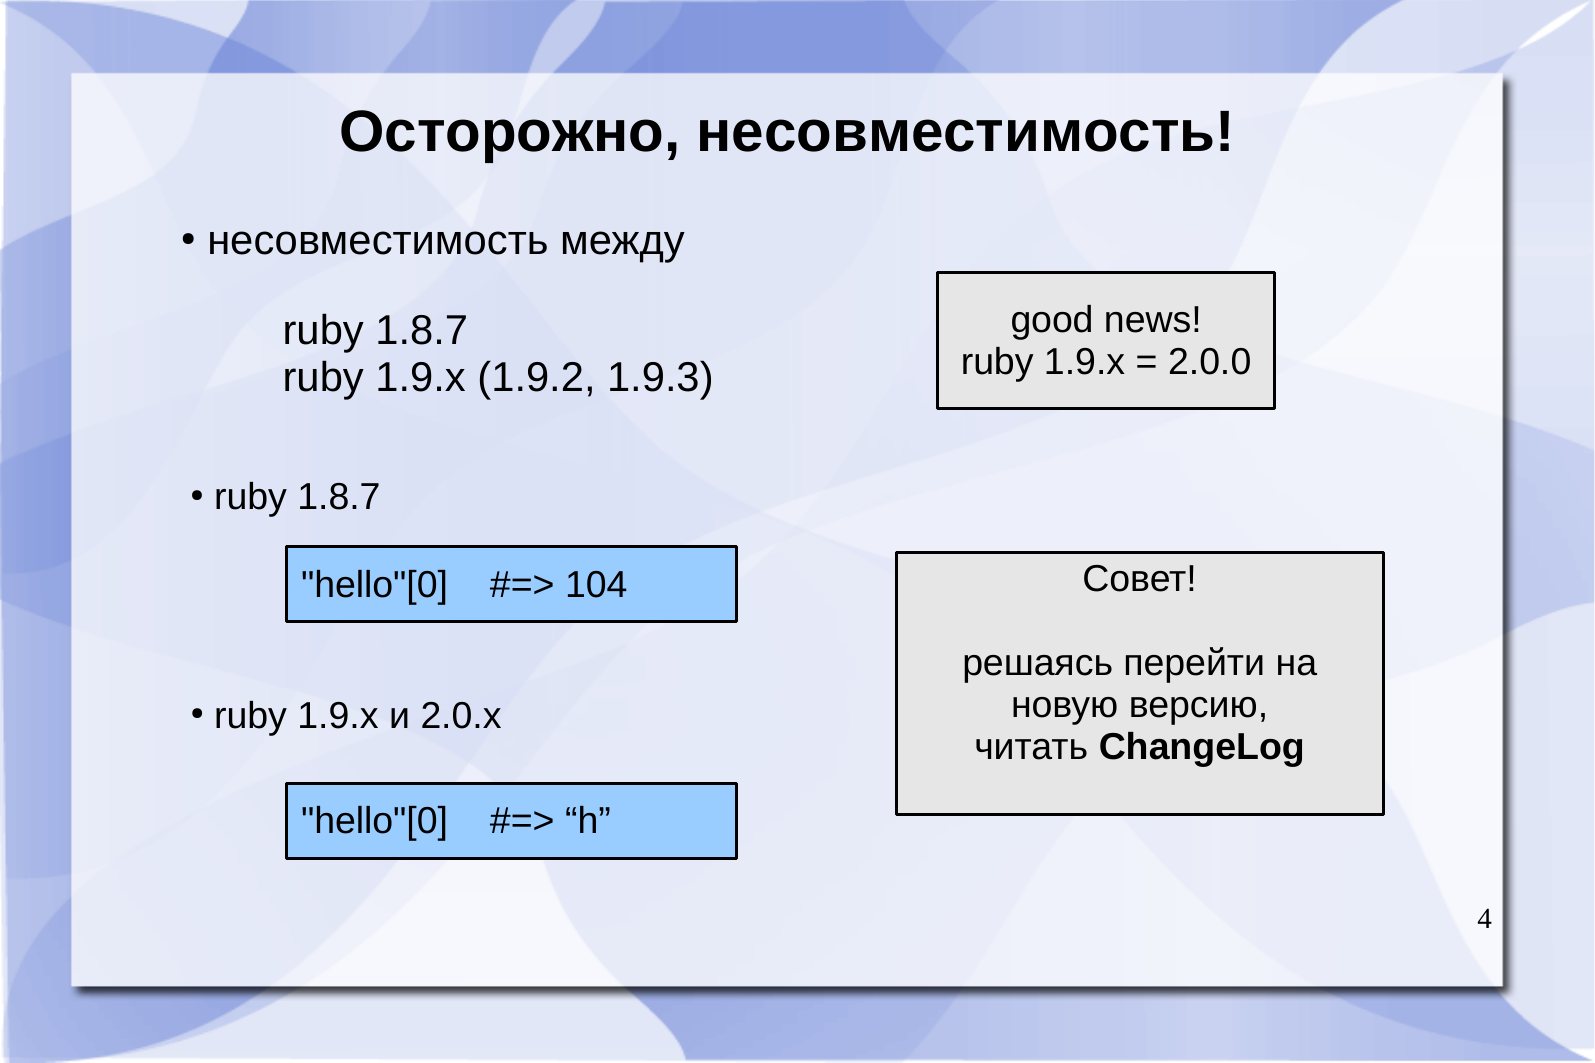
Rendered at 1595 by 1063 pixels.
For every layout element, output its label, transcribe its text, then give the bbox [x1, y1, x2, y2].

title Осторожно, несовместимость! [75, 75, 1501, 188]
text_box good news! ruby 1.9.x = 2.0.0 [937, 272, 1275, 409]
picture [0, 0, 1595, 1063]
text_box "hello"[0] #=> “h” [286, 783, 737, 859]
text_box ruby 1.8.7 [175, 468, 514, 526]
text_box Совет! решаясь перейти на новую версию, читать ChangeLog [896, 552, 1384, 815]
text_box ruby 1.8.7 ruby 1.9.x (1.9.2, 1.9.3) [252, 299, 729, 408]
text_box "hello"[0] #=> 104 [286, 546, 737, 622]
text_box несовместимость между [166, 209, 1244, 271]
text_box ruby 1.9.x и 2.0.x [175, 686, 601, 744]
